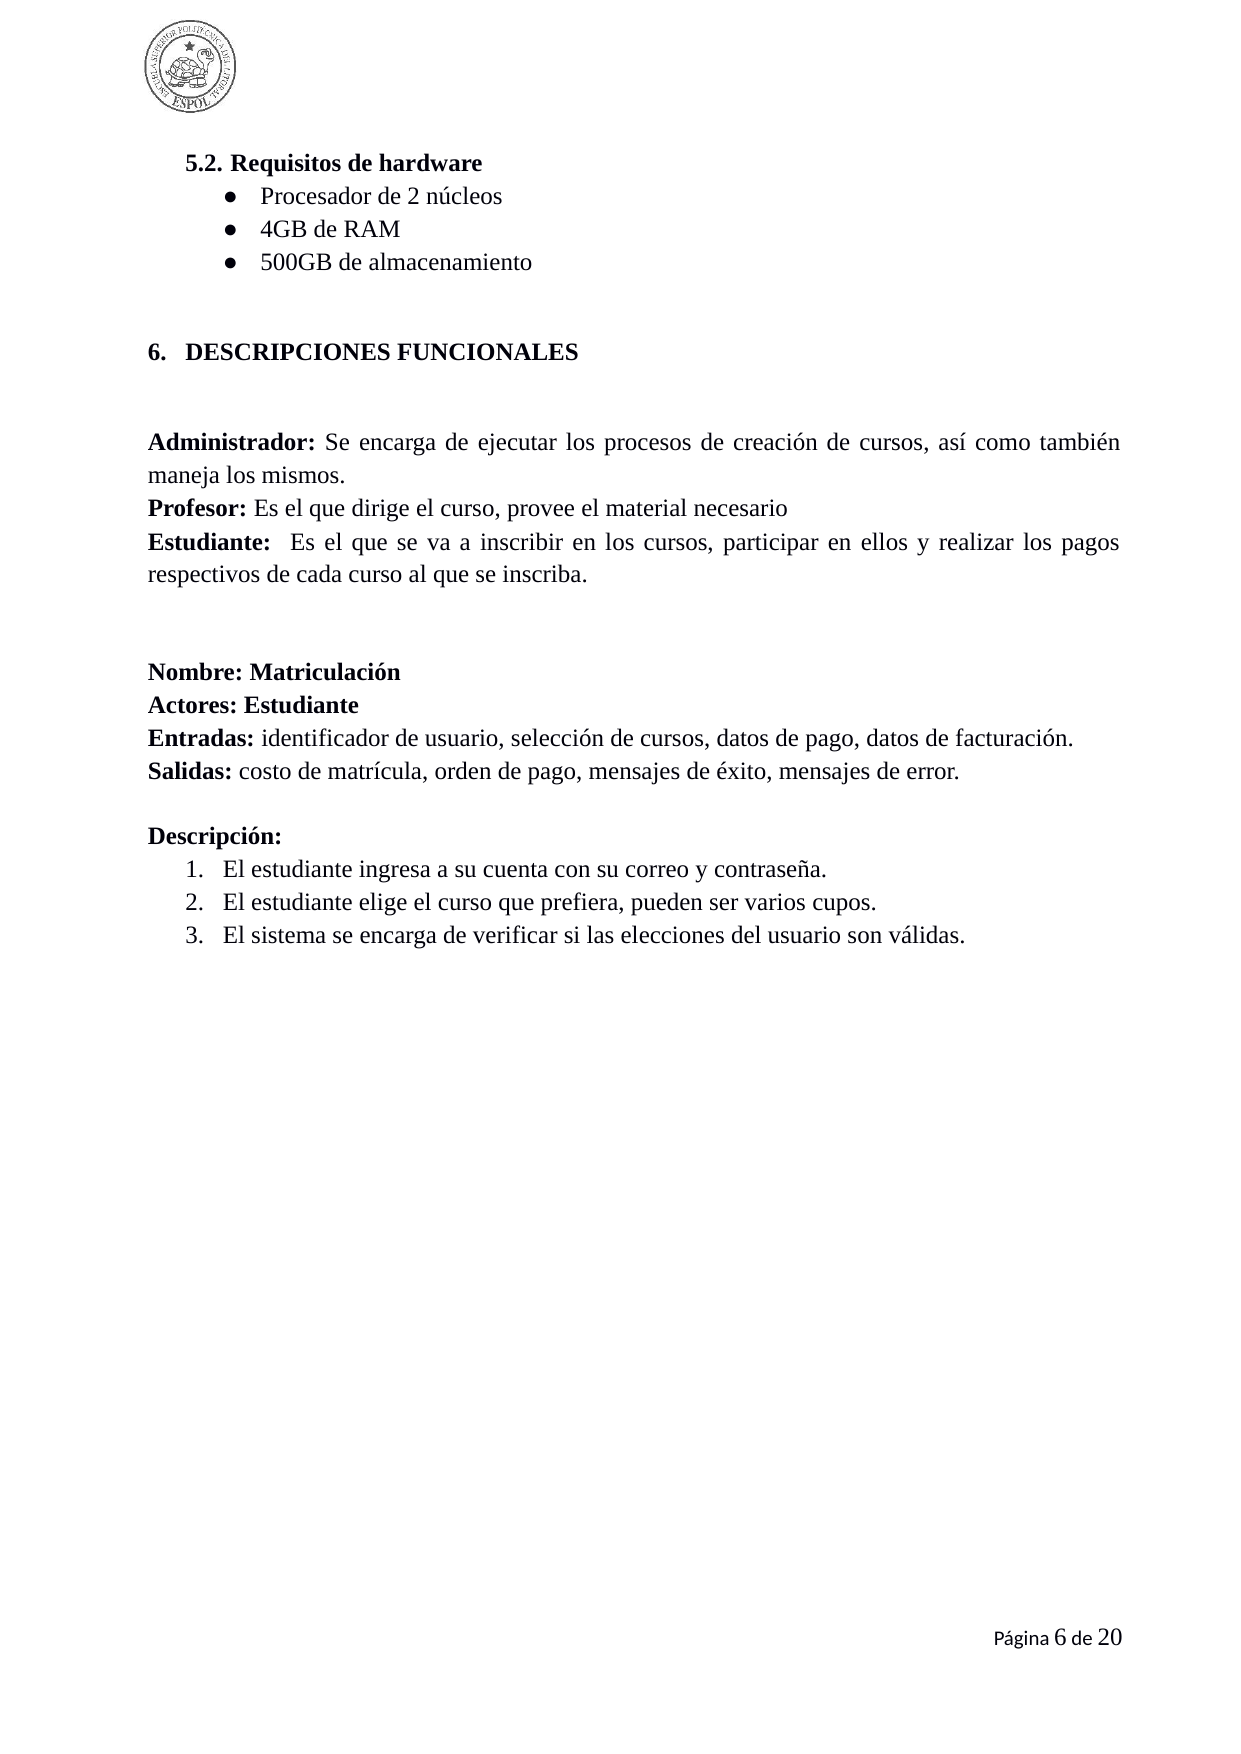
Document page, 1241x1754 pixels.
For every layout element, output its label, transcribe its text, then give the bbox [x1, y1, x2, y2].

text Entradas: identificador de usuario, selección de cursos, datos de pago, datos de facturación. [148, 723, 1122, 752]
text Profesor: Es el que dirige el curso, provee el material necesario [148, 493, 1122, 522]
list 500GB de almacenamiento [223, 247, 1122, 276]
list El estudiante elige el curso que prefiera, pueden ser varios cupos. [185, 887, 1122, 916]
text Actores: Estudiante [148, 690, 1122, 719]
picture [142, 19, 238, 114]
list Procesador de 2 núcleos [223, 181, 1122, 209]
text Administrador: Se encarga de ejecutar los procesos de creación de cursos, así como también maneja los mismos. [148, 427, 1122, 489]
list Requisitos de hardware [185, 148, 1122, 176]
text Descripción: [148, 821, 1122, 850]
list 4GB de RAM [223, 214, 1122, 243]
list El sistema se encarga de verificar si las elecciones del usuario son válidas. [185, 920, 1122, 949]
text Estudiante: Es el que se va a inscribir en los cursos, participar en ellos y realizar los pagos respectivos de cada curso al que se inscriba. [148, 527, 1122, 588]
text Nombre: Matriculación [148, 657, 1122, 686]
subtitle DESCRIPCIONES FUNCIONALES [148, 337, 1122, 366]
list El estudiante ingresa a su cuenta con su correo y contraseña. [185, 854, 1122, 883]
text Salidas: costo de matrícula, orden de pago, mensajes de éxito, mensajes de error. [148, 756, 1122, 785]
